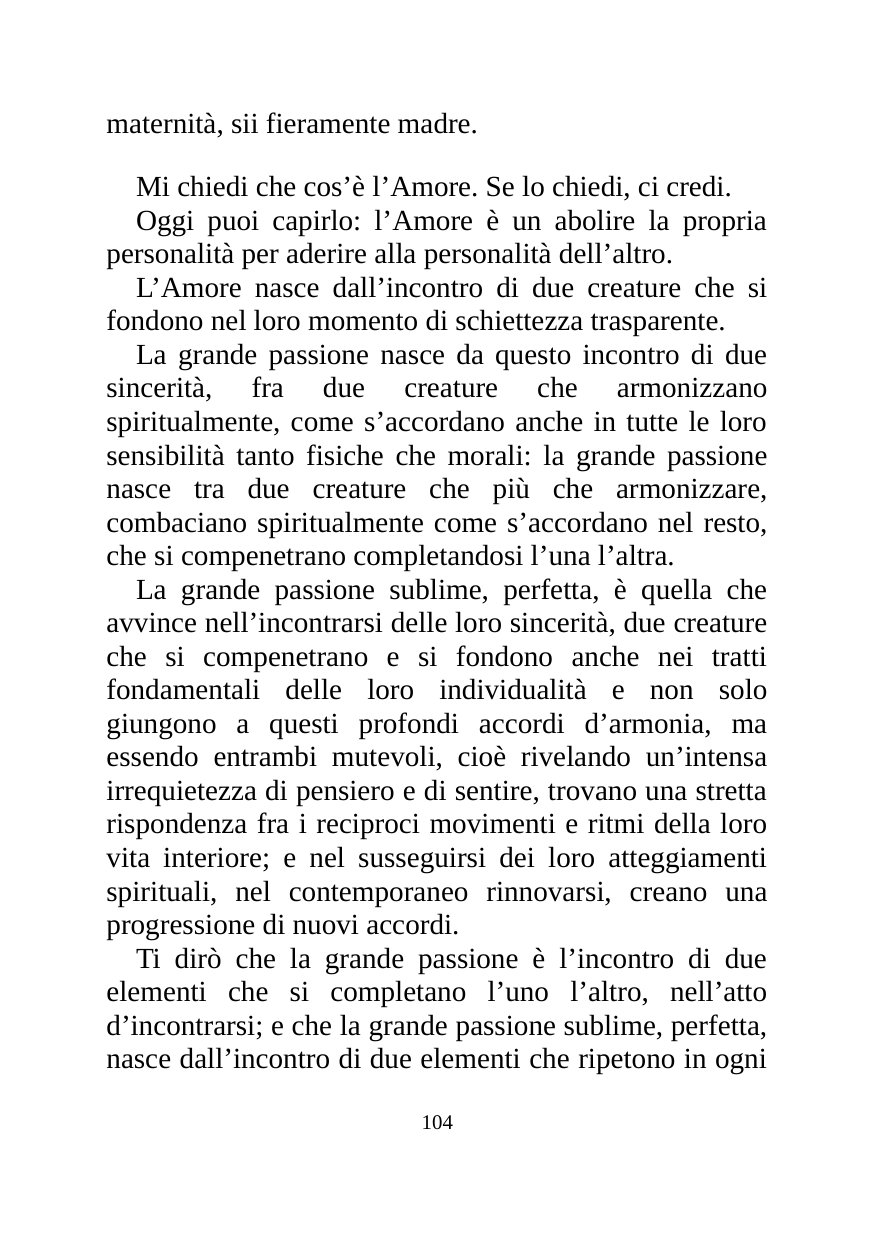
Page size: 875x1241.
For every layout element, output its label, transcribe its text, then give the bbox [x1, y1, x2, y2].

text maternità, sii fieramente madre. [106, 106, 768, 140]
text L’Amore nasce dall’incontro di due creature che si fondono nel loro momento di schiettezza trasparente. [106, 270, 768, 337]
text La grande passione sublime, perfetta, è quella che avvince nell’incontrarsi delle loro sincerità, due creature che si compenetrano e si fondono anche nei tratti fondamentali delle loro individualità e non solo giungono a questi profondi accordi d’armonia, ma essendo entrambi mutevoli, cioè rivelando un’intensa irrequietezza di pensiero e di sentire, trovano una stretta rispondenza fra i reciproci movimenti e ritmi della loro vita interiore; e nel susseguirsi dei loro atteggiamenti spirituali, nel contemporaneo rinnovarsi, creano una progressione di nuovi accordi. [106, 572, 768, 941]
text Ti dirò che la grande passione è l’incontro di due elementi che si completano l’uno l’altro, nell’atto d’incontrarsi; e che la grande passione sublime, perfetta, nasce dall’incontro di due elementi che ripetono in ogni [106, 941, 768, 1075]
text La grande passione nasce da questo incontro di due sincerità, fra due creature che armonizzano spiritualmente, come s’accordano anche in tutte le loro sensibilità tanto fisiche che morali: la grande passione nasce tra due creature che più che armonizzare, combaciano spiritualmente come s’accordano nel resto, che si compenetrano completandosi l’una l’altra. [106, 337, 768, 572]
text Oggi puoi capirlo: l’Amore è un abolire la propria personalità per aderire alla personalità dell’altro. [106, 203, 768, 270]
text Mi chiedi che cos’è l’Amore. Se lo chiedi, ci credi. [106, 169, 768, 203]
